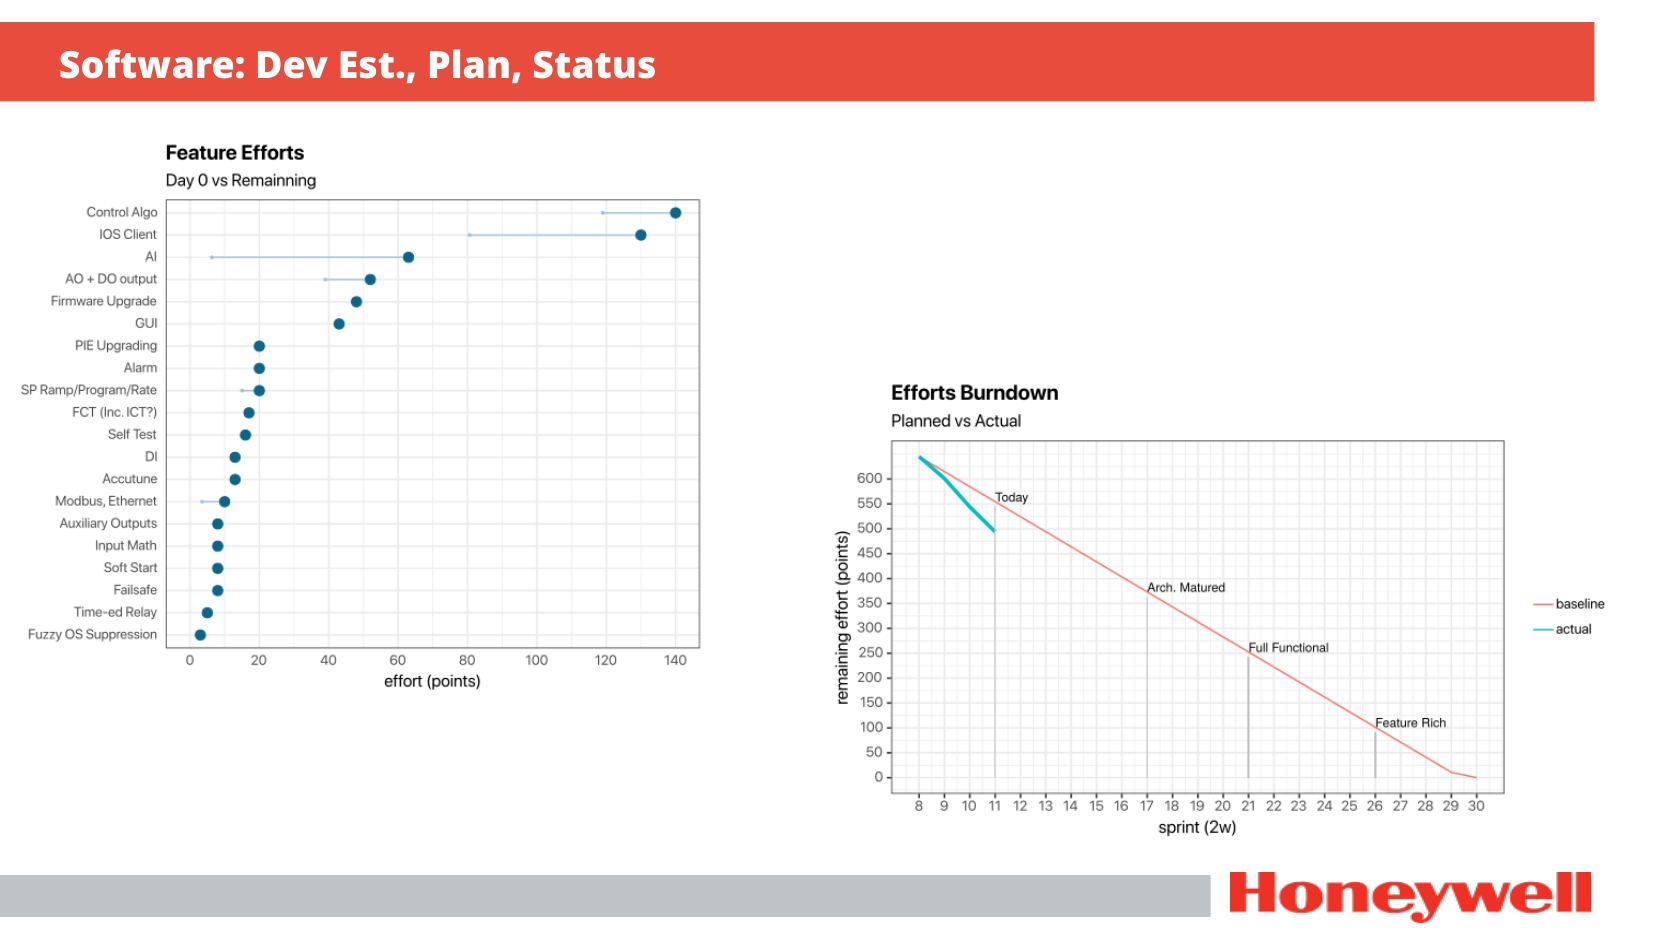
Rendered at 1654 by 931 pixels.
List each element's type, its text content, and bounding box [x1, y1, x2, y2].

title Software: Dev Est., Plan, Status [59, 44, 1595, 91]
picture [793, 343, 1636, 871]
picture [0, 104, 721, 723]
picture [1230, 872, 1591, 923]
